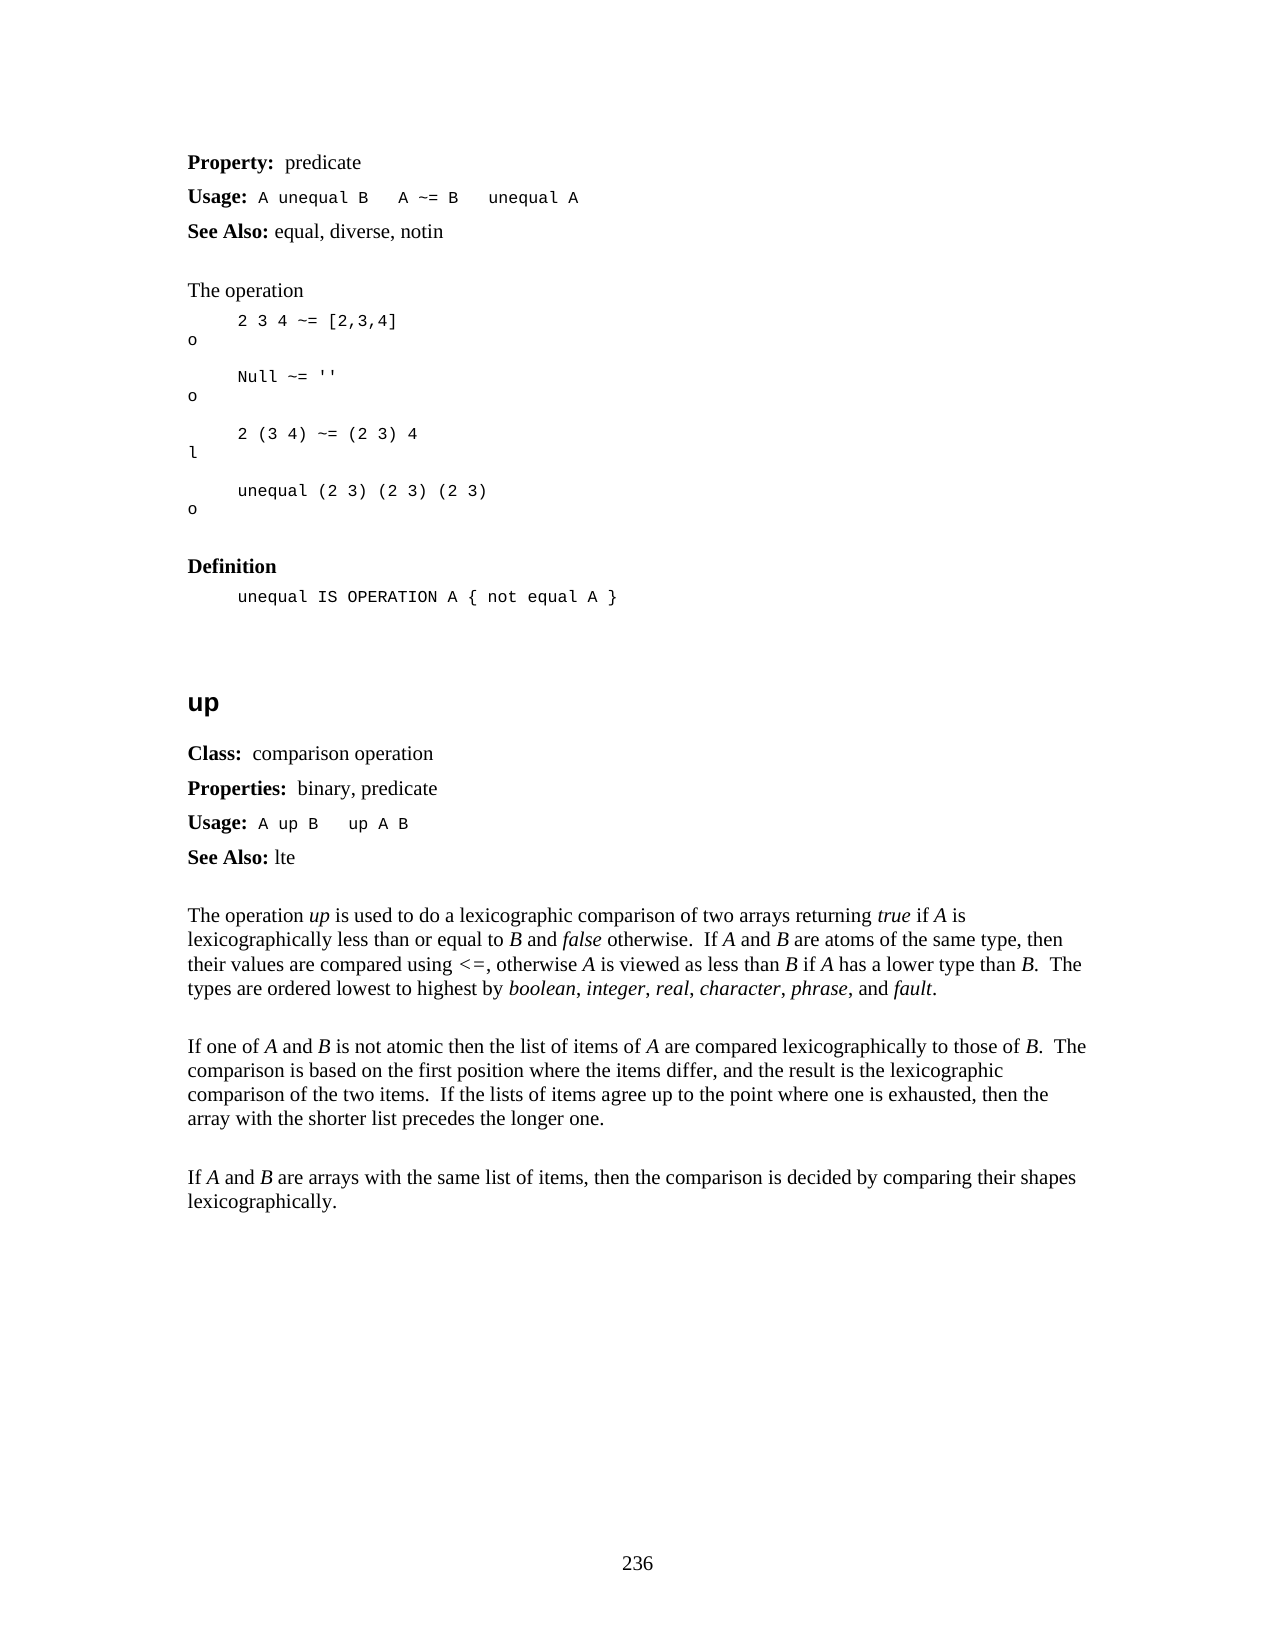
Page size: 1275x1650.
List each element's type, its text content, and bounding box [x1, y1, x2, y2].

text unequal IS OPERATION A { not equal A } [187, 589, 1087, 608]
text Properties: binary, predicate [187, 775, 1087, 799]
text Definition [187, 554, 1087, 578]
text If A and B are arrays with the same list of items, then the comparison is decided by comparing their shapes lexicographically. [187, 1165, 1087, 1213]
text See Also: lte [187, 845, 1087, 893]
text The operation [187, 278, 1087, 302]
text up [187, 687, 1087, 717]
text Usage: A up B up A B [187, 810, 1087, 834]
text 2 3 4 ~= [2,3,4] o Null ~= '' o 2 (3 4) ~= (2 3) 4 l unequal (2 3) (2 3) (2 3) o [187, 312, 1087, 544]
text Usage: A unequal B A ~= B unequal A [187, 184, 1087, 209]
text If one of A and B is not atomic then the list of items of A are compared lexicographically to those of B. The comparison is based on the first position where the items differ, and the result is the lexicographic comparison of the two items. If the lists of items agree up to the point where one is exhausted, then the array with the shorter list precedes the longer one. [187, 1034, 1087, 1154]
text The operation up is used to do a lexicographic comparison of two arrays returning true if A is lexicographically less than or equal to B and false otherwise. If A and B are atoms of the same type, then their values are compared using <=, otherwise A is viewed as less than B if A has a lower type than B. The types are ordered lowest to highest by boolean, integer, real, character, phrase, and fault. [187, 903, 1087, 1024]
text Property: predicate [187, 150, 1087, 174]
text See Also: equal, diverse, notin [187, 219, 1087, 267]
text Class: comparison operation [187, 741, 1087, 765]
